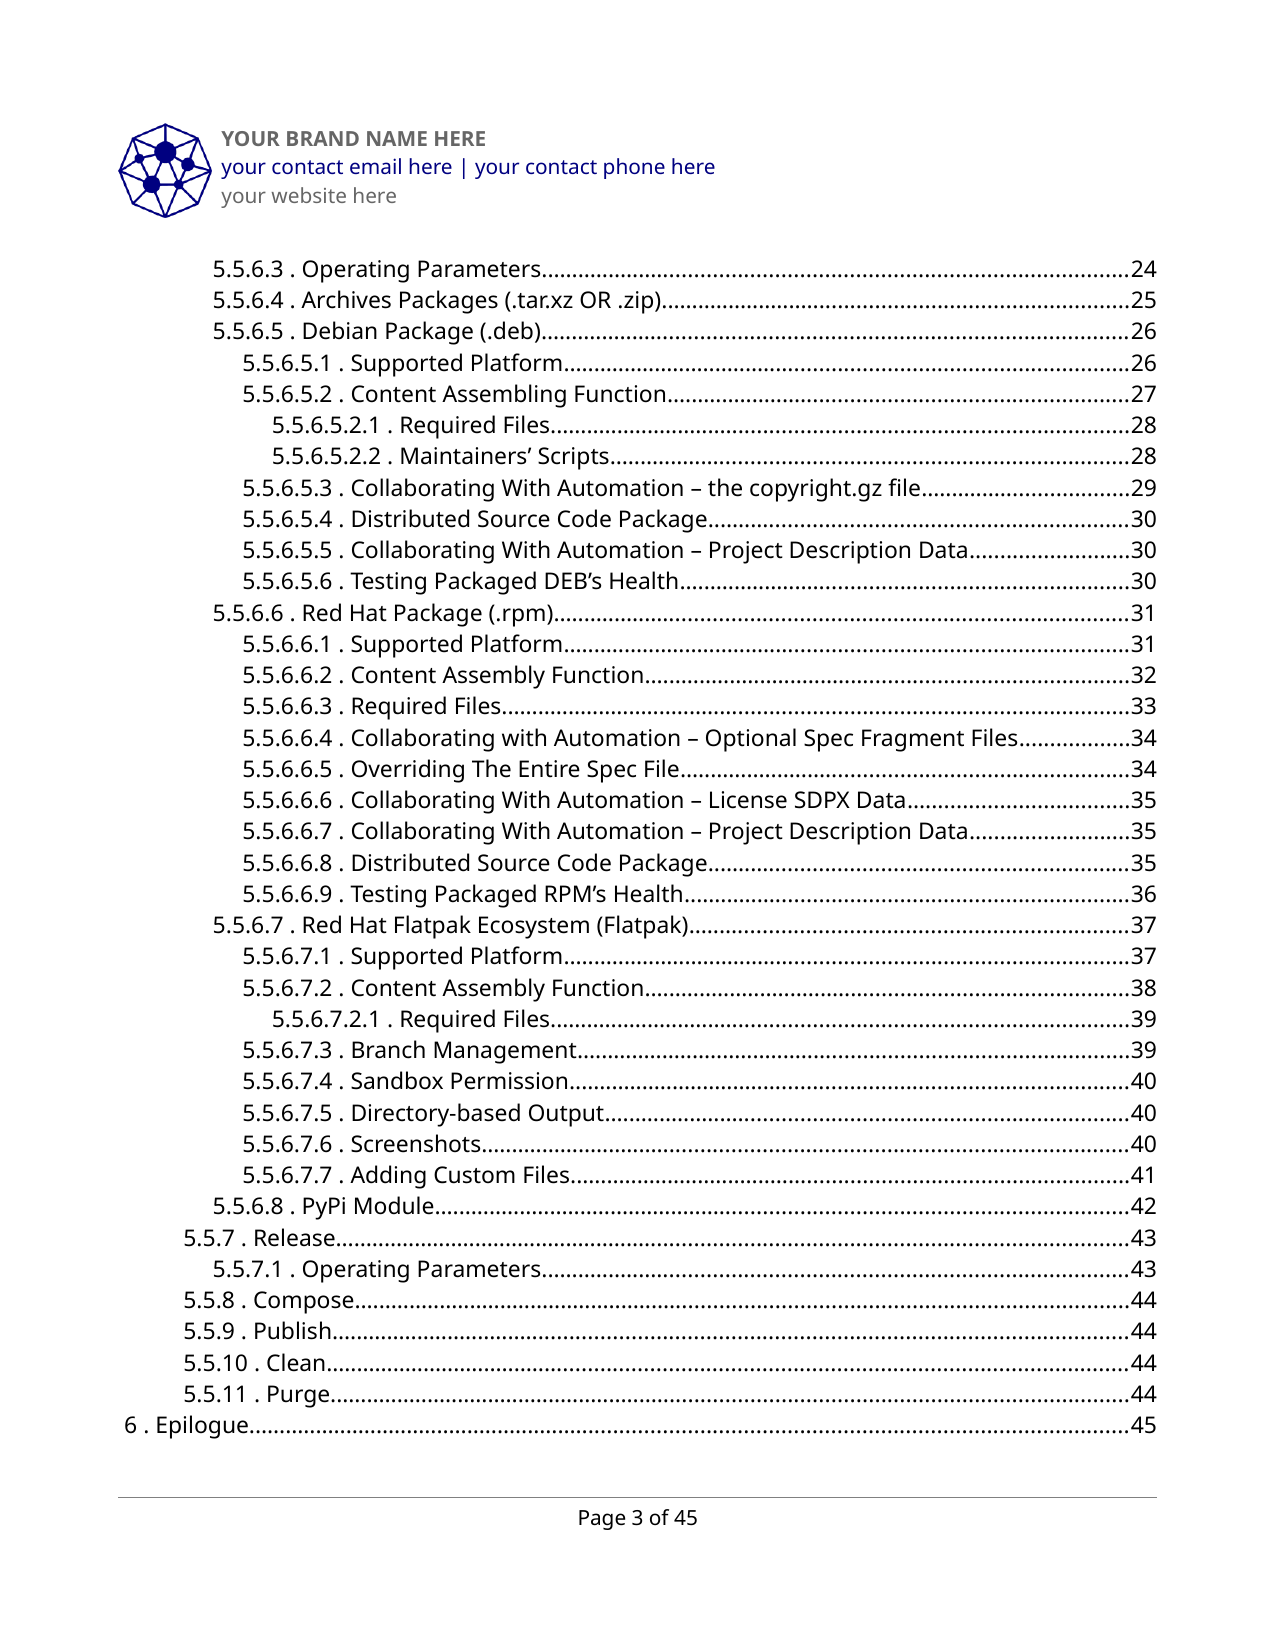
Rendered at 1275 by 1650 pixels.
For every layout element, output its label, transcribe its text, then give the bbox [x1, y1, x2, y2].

text 5.5.6.8 . PyPi Module 42 [207, 1190, 1157, 1222]
text 5.5.6.7.3 . Branch Management 39 [236, 1034, 1157, 1065]
text 5.5.6.7.6 . Screenshots 40 [236, 1128, 1157, 1159]
text 5.5.6.6.9 . Testing Packaged RPM’s Health 36 [236, 878, 1157, 909]
text 5.5.7.1 . Operating Parameters 43 [207, 1253, 1157, 1284]
text 5.5.6.7.4 . Sandbox Permission 40 [236, 1065, 1157, 1097]
text 5.5.9 . Publish 44 [177, 1315, 1157, 1347]
text 5.5.6.6.8 . Distributed Source Code Package 35 [236, 847, 1157, 878]
text 5.5.6.5.5 . Collaborating With Automation – Project Description Data 30 [236, 534, 1157, 565]
text 5.5.6.7.1 . Supported Platform 37 [236, 940, 1157, 972]
text 5.5.6.5.2.2 . Maintainers’ Scripts 28 [266, 440, 1157, 472]
text 5.5.6.6.1 . Supported Platform 31 [236, 628, 1157, 659]
text 6 . Epilogue 45 [118, 1409, 1157, 1440]
text 5.5.8 . Compose 44 [177, 1284, 1157, 1315]
text 5.5.6.5.2 . Content Assembling Function 27 [236, 378, 1157, 409]
text 5.5.6.6.4 . Collaborating with Automation – Optional Spec Fragment Files 34 [236, 722, 1157, 753]
text 5.5.6.6.7 . Collaborating With Automation – Project Description Data 35 [236, 815, 1157, 847]
text 5.5.6.5.3 . Collaborating With Automation – the copyright.gz file 29 [236, 472, 1157, 503]
text 5.5.6.5.4 . Distributed Source Code Package 30 [236, 503, 1157, 534]
text 5.5.6.5.1 . Supported Platform 26 [236, 347, 1157, 378]
text 5.5.6.7.7 . Adding Custom Files 41 [236, 1159, 1157, 1190]
text 5.5.6.6.2 . Content Assembly Function 32 [236, 659, 1157, 690]
text 5.5.6.7 . Red Hat Flatpak Ecosystem (Flatpak) 37 [207, 909, 1157, 940]
text 5.5.6.5.6 . Testing Packaged DEB’s Health 30 [236, 565, 1157, 597]
text 5.5.6.3 . Operating Parameters 24 [207, 253, 1157, 284]
text 5.5.6.6.3 . Required Files 33 [236, 690, 1157, 722]
text 5.5.6.4 . Archives Packages (.tar.xz OR .zip) 25 [207, 284, 1157, 315]
picture [118, 123, 212, 218]
text 5.5.7 . Release 43 [177, 1222, 1157, 1253]
text 5.5.6.6 . Red Hat Package (.rpm) 31 [207, 597, 1157, 628]
text 5.5.11 . Purge 44 [177, 1378, 1157, 1409]
text 5.5.6.7.2.1 . Required Files 39 [266, 1003, 1157, 1034]
text 5.5.6.6.6 . Collaborating With Automation – License SDPX Data 35 [236, 784, 1157, 815]
text 5.5.10 . Clean 44 [177, 1347, 1157, 1378]
text 5.5.6.5.2.1 . Required Files 28 [266, 409, 1157, 440]
text 5.5.6.6.5 . Overriding The Entire Spec File 34 [236, 753, 1157, 784]
text 5.5.6.5 . Debian Package (.deb) 26 [207, 315, 1157, 347]
text 5.5.6.7.2 . Content Assembly Function 38 [236, 972, 1157, 1003]
text 5.5.6.7.5 . Directory-based Output 40 [236, 1097, 1157, 1128]
